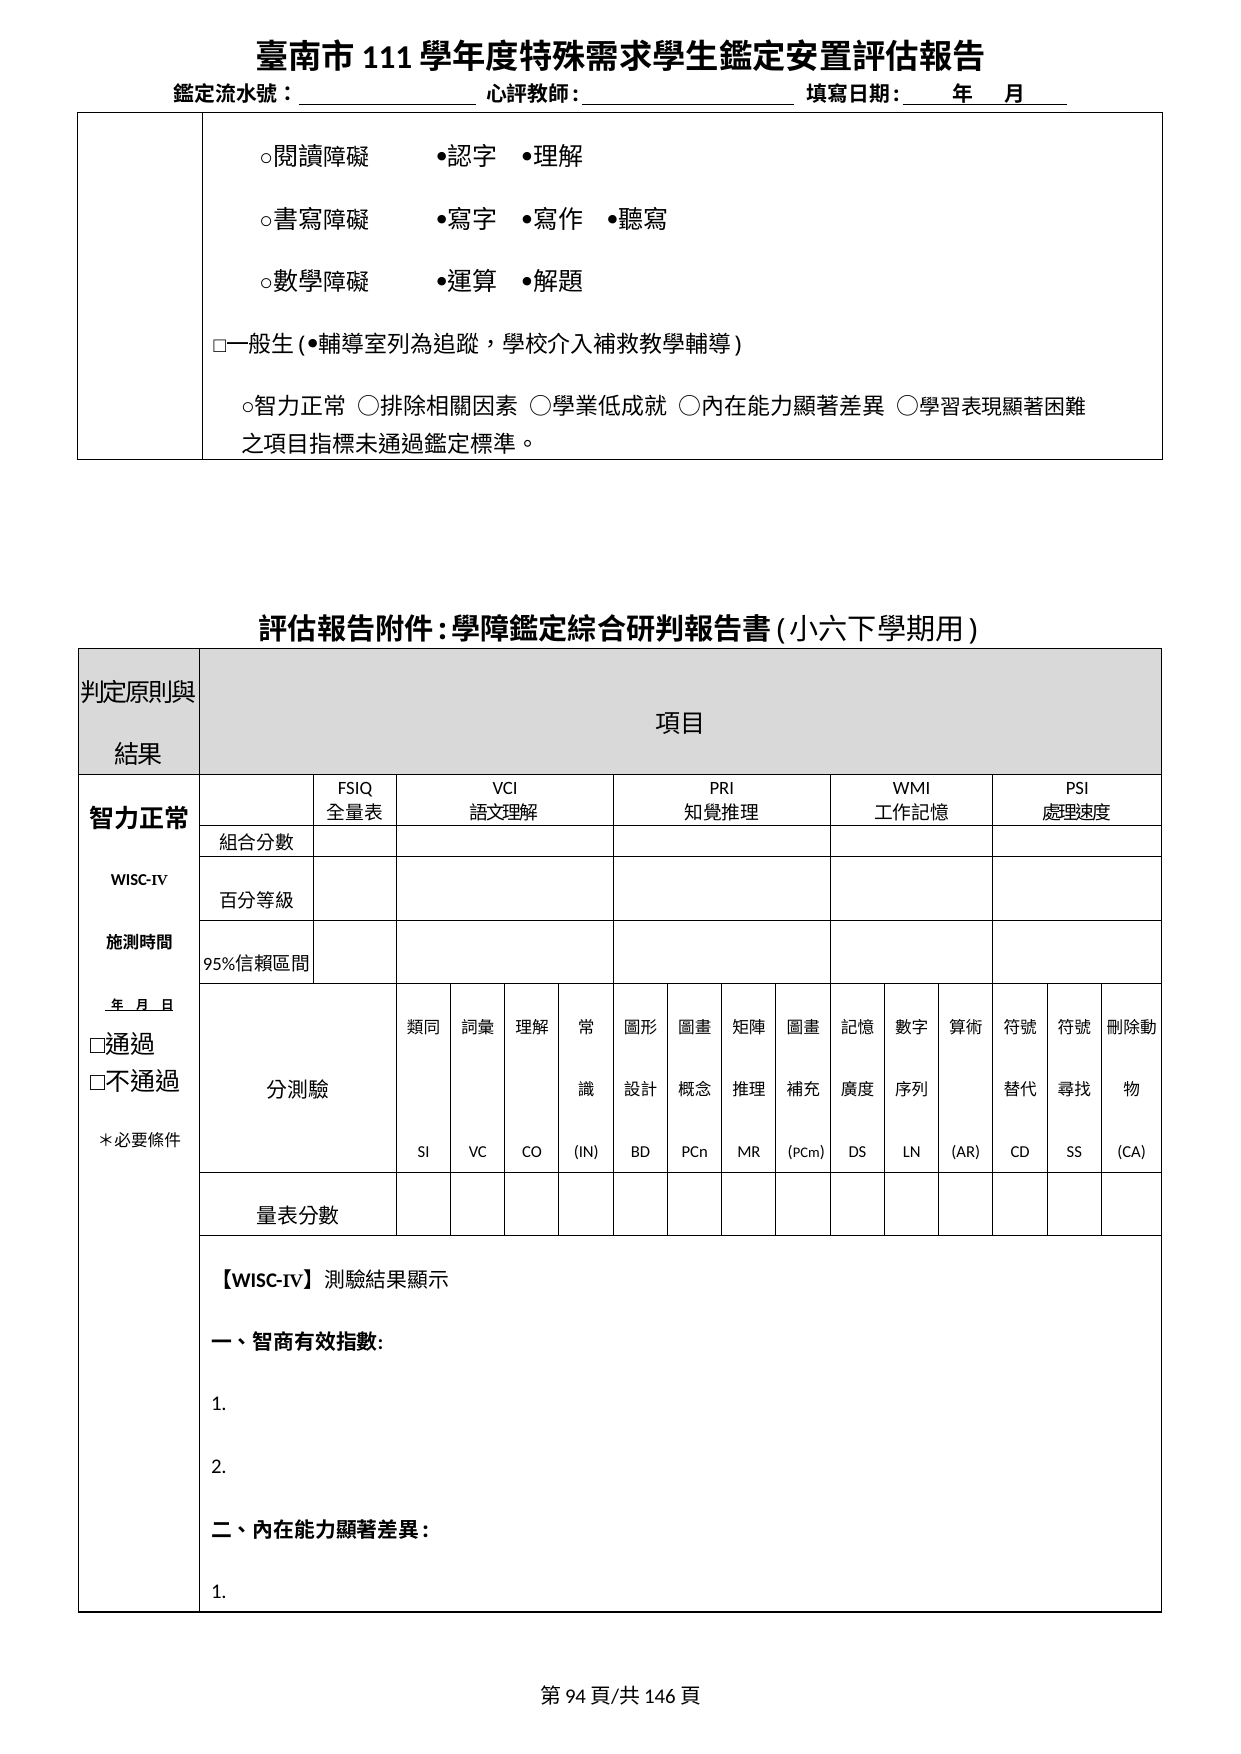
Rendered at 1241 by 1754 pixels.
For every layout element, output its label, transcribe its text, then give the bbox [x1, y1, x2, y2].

table_header 項目 [200, 649, 1161, 774]
table_cell 圖畫概念 PCn [668, 984, 721, 1172]
table_cell 95%信賴區間 [200, 921, 313, 983]
table_cell 符號替代CD [993, 984, 1047, 1172]
table_cell [397, 921, 613, 983]
table_cell 符號尋找 SS [1048, 984, 1101, 1172]
table_cell [314, 921, 396, 983]
table_cell [614, 857, 830, 920]
table_cell 百分等級 [200, 857, 313, 920]
table_cell 算術 (AR) [939, 984, 992, 1172]
table_cell 理解 CO [505, 984, 558, 1172]
table_header 判定原則與 結果 [79, 649, 199, 774]
table_cell [200, 775, 313, 825]
table_cell [831, 1173, 884, 1235]
table_cell 矩陣推理 MR [722, 984, 775, 1172]
table_cell WMI 工作記憶 [831, 775, 992, 825]
table_cell [505, 1173, 558, 1235]
table_cell [885, 1173, 938, 1235]
table_cell [993, 857, 1161, 920]
table_cell [831, 826, 992, 856]
table_cell PSI 處理速度 [993, 775, 1161, 825]
table_cell VCI 語文理解 [397, 775, 613, 825]
table_header [78, 113, 202, 459]
table_cell 圖形設計 BD [614, 984, 667, 1172]
table_cell 刪除動物 (CA) [1102, 984, 1161, 1172]
table_cell [451, 1173, 504, 1235]
table_cell 詞彙 VC [451, 984, 504, 1172]
table_cell 智力正常 WISC-Ⅳ 施測時間 年 月 日 □通過 □不通過 ＊必要條件 [79, 775, 199, 1611]
table_cell 量表分數 [200, 1173, 396, 1235]
table_cell [776, 1173, 830, 1235]
table_cell 分測驗 [200, 984, 396, 1172]
table_cell PRI 知覺推理 [614, 775, 830, 825]
table_cell 【WISC-Ⅳ】測驗結果顯示 一、智商有效指數: 1. 2. 二、內在能力顯著差異: 1. [200, 1236, 1161, 1611]
table_cell [559, 1173, 613, 1235]
table_cell [1048, 1173, 1101, 1235]
text 評估報告附件:學障鑑定綜合研判報告書(小六下學期用) [75, 585, 1165, 648]
table_cell [993, 921, 1161, 983]
table_cell [993, 826, 1161, 856]
table_cell 組合分數 [200, 826, 313, 856]
table_cell [1102, 1173, 1161, 1235]
table_cell [939, 1173, 992, 1235]
table_cell [397, 1173, 450, 1235]
table_cell [831, 857, 992, 920]
table_cell 圖畫補充 (PCm) [776, 984, 830, 1172]
table_cell [314, 826, 396, 856]
table_cell [397, 857, 613, 920]
table_cell 常 識 (IN) [559, 984, 613, 1172]
table_cell [722, 1173, 775, 1235]
table_cell [314, 857, 396, 920]
table_cell [397, 826, 613, 856]
table_cell 記憶廣度 DS [831, 984, 884, 1172]
table_cell FSIQ 全量表 [314, 775, 396, 825]
table_cell [668, 1173, 721, 1235]
table_cell [614, 1173, 667, 1235]
table_cell 類同 SI [397, 984, 450, 1172]
table_cell 數字序列 LN [885, 984, 938, 1172]
table_header ○閱讀障礙 認字 理解 ○書寫障礙 寫字 寫作 聽寫 ○數學障礙 運算 解題 □一般生(輔導室列為追蹤，學校介入補救教學輔導) ○智力正常 ○排除相關因素 ○學業低成就 ○內在能力顯著差異 ○學習表現顯著困難 之項目指標未通過鑑定標準。 [203, 113, 1162, 459]
table_cell [614, 921, 830, 983]
table_cell [614, 826, 830, 856]
table_cell [993, 1173, 1047, 1235]
table_cell [831, 921, 992, 983]
